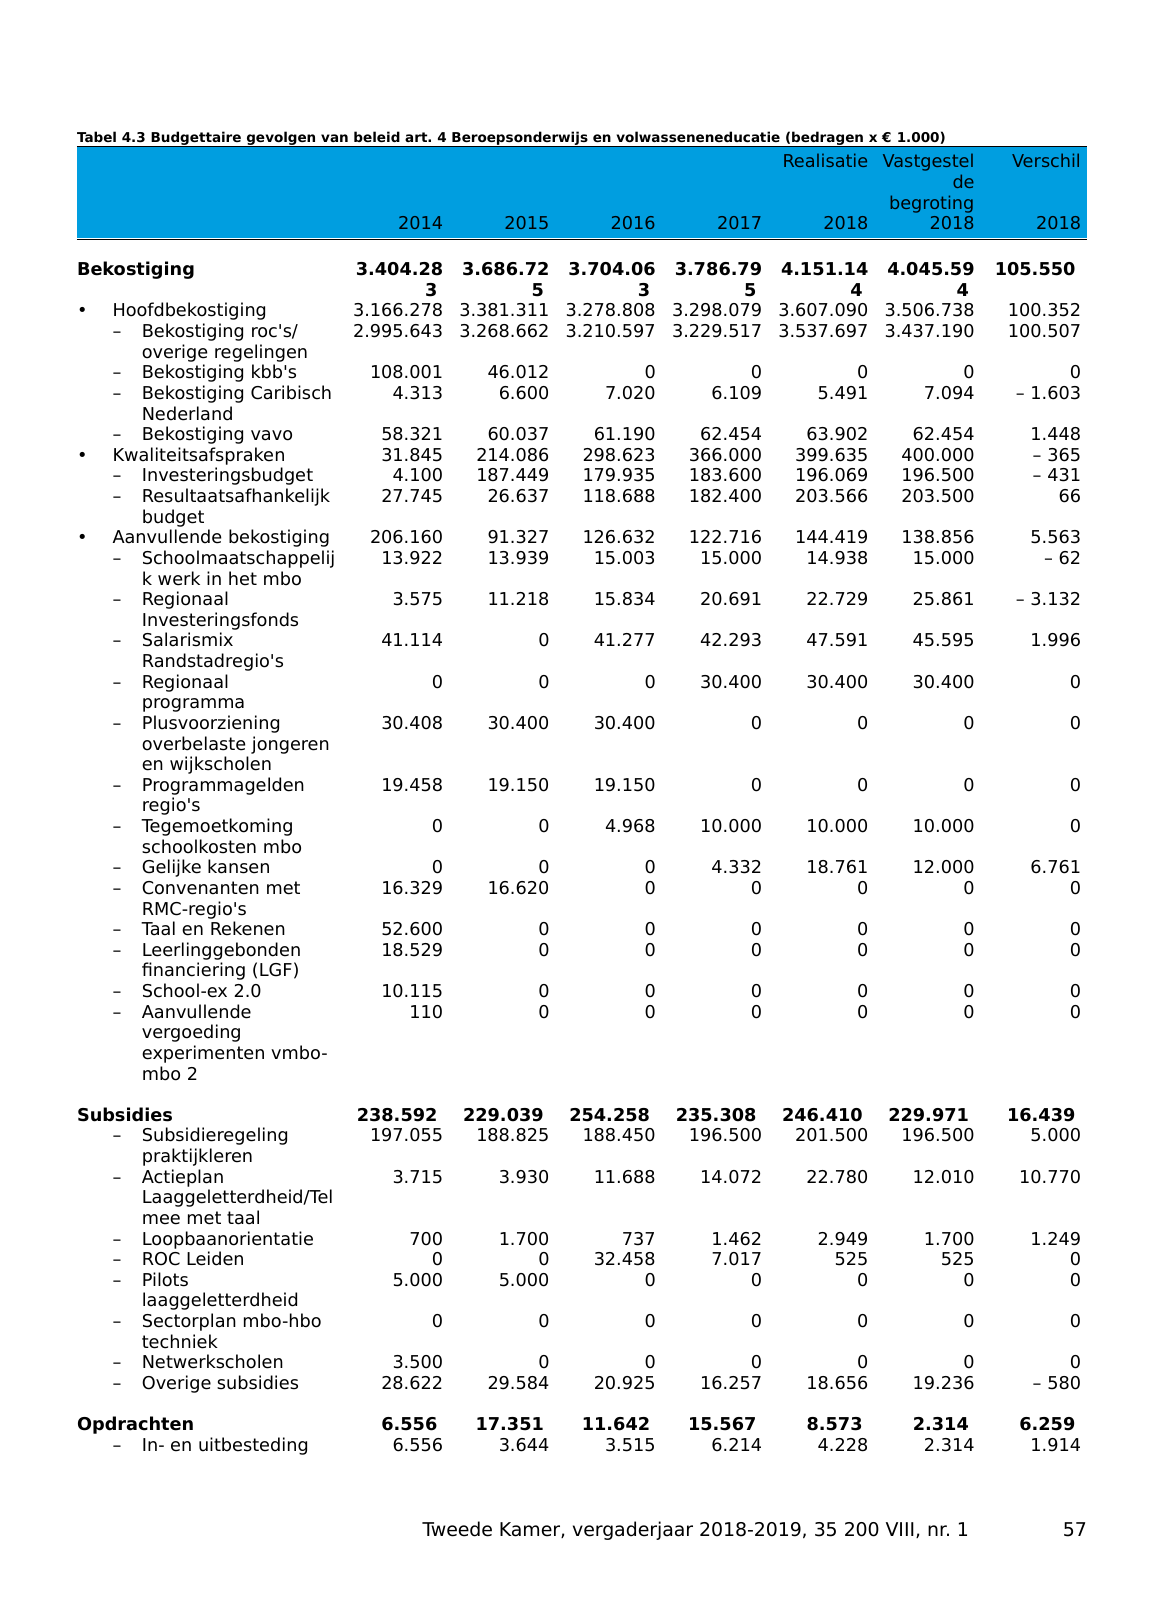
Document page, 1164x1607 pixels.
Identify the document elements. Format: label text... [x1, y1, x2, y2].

table_cell 16.257 [661, 1373, 768, 1393]
table_cell 0 [874, 1311, 980, 1352]
table_cell 3.278.808 [555, 300, 661, 321]
table_cell Opdrachten [77, 1414, 342, 1435]
table_cell 3.575 [343, 589, 449, 630]
table_cell – 431 [980, 465, 1087, 486]
table_cell [77, 486, 106, 527]
table_cell 0 [449, 1352, 555, 1373]
table_cell 0 [874, 713, 980, 775]
table_cell [77, 1249, 106, 1270]
table_cell 0 [980, 878, 1087, 919]
table_cell 1.448 [980, 424, 1087, 445]
table_cell 0 [449, 630, 555, 672]
table_cell 17.351 [449, 1414, 555, 1435]
table_cell – [106, 919, 136, 940]
table_cell 15.567 [661, 1414, 768, 1435]
table_cell 183.600 [661, 465, 768, 486]
table_cell – [106, 362, 136, 383]
table_cell Leerlinggebonden financiering (LGF) [136, 940, 342, 981]
table_cell [106, 1084, 136, 1105]
table_cell 700 [343, 1229, 449, 1249]
table_cell 0 [768, 1311, 874, 1352]
table_cell Aanvullende vergoeding experimenten vmbo-mbo 2 [136, 1002, 342, 1084]
table_cell 203.566 [768, 486, 874, 527]
table_cell 10.000 [874, 816, 980, 857]
table_cell 235.308 [661, 1105, 768, 1125]
table_cell 0 [555, 1311, 661, 1352]
table_cell 3.930 [449, 1167, 555, 1228]
table_cell 3.715 [343, 1167, 449, 1228]
table_cell 1.249 [980, 1229, 1087, 1249]
table_cell 737 [555, 1229, 661, 1249]
table_cell 52.600 [343, 919, 449, 940]
table_cell 2.949 [768, 1229, 874, 1249]
table_cell 30.400 [874, 672, 980, 713]
table_cell [661, 147, 768, 213]
table_cell 229.971 [874, 1105, 980, 1125]
table_cell 0 [555, 672, 661, 713]
table_cell [77, 465, 106, 486]
table_cell 1.700 [449, 1229, 555, 1249]
table_cell [768, 240, 874, 259]
table_cell 32.458 [555, 1249, 661, 1270]
table_cell 0 [449, 1002, 555, 1084]
table_cell 0 [980, 940, 1087, 981]
table_cell Investeringsbudget [136, 465, 342, 486]
table_cell [77, 589, 106, 630]
table_cell 19.150 [555, 775, 661, 816]
table_cell 196.069 [768, 465, 874, 486]
table_cell 20.691 [661, 589, 768, 630]
table_cell 29.584 [449, 1373, 555, 1393]
table_cell 3.268.662 [449, 321, 555, 362]
table_cell 0 [874, 919, 980, 940]
table_cell 2016 [555, 213, 661, 238]
table_cell Kwaliteitsafspraken [106, 445, 342, 465]
table_cell 525 [874, 1249, 980, 1270]
table_cell 3.210.597 [555, 321, 661, 362]
table_cell 399.635 [768, 445, 874, 465]
table_cell [449, 240, 555, 259]
table_cell 0 [980, 816, 1087, 857]
table_cell 206.160 [343, 527, 449, 548]
table_cell [77, 1394, 106, 1414]
table_cell [77, 1435, 106, 1455]
table_cell 10.000 [661, 816, 768, 857]
table_cell – [106, 1229, 136, 1249]
table_cell 196.500 [874, 1125, 980, 1167]
table_cell 2017 [661, 213, 768, 238]
table_cell 298.623 [555, 445, 661, 465]
table_cell 18.656 [768, 1373, 874, 1393]
table_cell 0 [555, 878, 661, 919]
table_cell 0 [661, 981, 768, 1002]
table_cell – 580 [980, 1373, 1087, 1393]
table_cell – [106, 486, 136, 527]
table_cell [77, 713, 106, 775]
table_cell 30.400 [555, 713, 661, 775]
table_cell 4.332 [661, 857, 768, 878]
table_cell 13.922 [343, 548, 449, 589]
table_cell [77, 940, 106, 981]
table_cell 4.100 [343, 465, 449, 486]
table_cell [980, 1084, 1087, 1105]
table_cell 3.229.517 [661, 321, 768, 362]
table_cell 0 [343, 1311, 449, 1352]
table_cell 0 [874, 878, 980, 919]
table_cell Actieplan Laaggeletterdheid/Tel mee met taal [136, 1167, 342, 1228]
table_cell 6.600 [449, 383, 555, 424]
table_cell – [106, 1249, 136, 1270]
table_cell 0 [449, 1249, 555, 1270]
table_cell [77, 1084, 106, 1105]
table_cell – [106, 424, 136, 445]
table_cell 45.595 [874, 630, 980, 672]
table_cell [343, 240, 449, 259]
table_cell [77, 362, 106, 383]
table_cell 0 [449, 672, 555, 713]
table_cell – [106, 1270, 136, 1311]
table_cell [77, 878, 106, 919]
table_cell 2.995.643 [343, 321, 449, 362]
table_cell 0 [980, 1311, 1087, 1352]
table_cell 0 [555, 1352, 661, 1373]
table_cell 229.039 [449, 1105, 555, 1125]
table_cell 2018 [874, 213, 980, 238]
table_cell 30.400 [768, 672, 874, 713]
table_cell – [106, 1167, 136, 1228]
table_cell – [106, 1435, 136, 1455]
table_cell 0 [980, 981, 1087, 1002]
table_cell 0 [555, 1270, 661, 1311]
table_cell 0 [768, 713, 874, 775]
table_cell – [106, 878, 136, 919]
table_cell Pilots laaggeletterdheid [136, 1270, 342, 1311]
table_cell [661, 240, 768, 259]
table_cell 0 [874, 362, 980, 383]
table_cell [77, 1002, 106, 1084]
table_cell 62.454 [661, 424, 768, 445]
table_cell – [106, 548, 136, 589]
table_cell 0 [343, 816, 449, 857]
table_cell 22.729 [768, 589, 874, 630]
table_cell 0 [661, 878, 768, 919]
table_cell – [106, 1311, 136, 1352]
table_cell 0 [343, 857, 449, 878]
table_cell 0 [661, 362, 768, 383]
table_cell 30.408 [343, 713, 449, 775]
table_cell 0 [661, 1311, 768, 1352]
table_cell 16.439 [980, 1105, 1087, 1125]
table_cell Regionaal programma [136, 672, 342, 713]
table_cell 60.037 [449, 424, 555, 445]
table_cell • [77, 445, 106, 465]
table_cell Salarismix Randstadregio's [136, 630, 342, 672]
table_cell 100.352 [980, 300, 1087, 321]
table_cell 27.745 [343, 486, 449, 527]
table_cell 6.109 [661, 383, 768, 424]
table_cell 5.000 [980, 1125, 1087, 1167]
table_cell 3.644 [449, 1435, 555, 1455]
table_cell 196.500 [661, 1125, 768, 1167]
table_cell 3.607.090 [768, 300, 874, 321]
table_cell 7.020 [555, 383, 661, 424]
table_cell [77, 240, 106, 259]
table_cell Verschil [980, 147, 1087, 213]
table_cell [555, 147, 661, 213]
table_cell 10.000 [768, 816, 874, 857]
table_cell 1.700 [874, 1229, 980, 1249]
table_cell – [106, 713, 136, 775]
table_cell 0 [980, 919, 1087, 940]
table_cell 0 [768, 940, 874, 981]
table_cell 0 [980, 775, 1087, 816]
table_cell 3.404.283 [343, 259, 449, 300]
table_cell [77, 919, 106, 940]
table_cell 0 [343, 1249, 449, 1270]
table_cell 19.458 [343, 775, 449, 816]
table_cell 4.045.594 [874, 259, 980, 300]
table_cell 30.400 [661, 672, 768, 713]
table_cell 3.166.278 [343, 300, 449, 321]
table_cell 14.072 [661, 1167, 768, 1228]
table_cell 0 [768, 919, 874, 940]
table_cell Gelijke kansen [136, 857, 342, 878]
table_cell 0 [768, 1002, 874, 1084]
table_cell [874, 240, 980, 259]
table_cell 12.010 [874, 1167, 980, 1228]
table_cell [136, 1084, 342, 1105]
table_cell 0 [343, 672, 449, 713]
table_cell 3.500 [343, 1352, 449, 1373]
table_cell [980, 1394, 1087, 1414]
table_cell [106, 1394, 136, 1414]
table_cell 196.500 [874, 465, 980, 486]
table_cell – [106, 816, 136, 857]
table_cell 118.688 [555, 486, 661, 527]
table_cell – [106, 981, 136, 1002]
table_cell [77, 424, 106, 445]
table_cell 0 [768, 878, 874, 919]
table_cell [77, 1311, 106, 1352]
table_cell – 62 [980, 548, 1087, 589]
table_cell 41.277 [555, 630, 661, 672]
table_cell 13.939 [449, 548, 555, 589]
table_cell 0 [555, 362, 661, 383]
table_cell 5.000 [449, 1270, 555, 1311]
table_cell 2.314 [874, 1435, 980, 1455]
table_cell 5.491 [768, 383, 874, 424]
table_cell 0 [980, 362, 1087, 383]
table_cell [768, 1084, 874, 1105]
table_cell [343, 147, 449, 213]
table_cell [77, 857, 106, 878]
table_cell 63.902 [768, 424, 874, 445]
table_cell 0 [555, 919, 661, 940]
table_cell [555, 1394, 661, 1414]
table_cell • [77, 300, 106, 321]
table_cell 8.573 [768, 1414, 874, 1435]
table_cell 0 [874, 981, 980, 1002]
table_cell Plusvoorziening overbelaste jongeren en wijkscholen [136, 713, 342, 775]
table_cell 41.114 [343, 630, 449, 672]
table_cell 19.236 [874, 1373, 980, 1393]
table_cell [77, 548, 106, 589]
table_cell 15.000 [874, 548, 980, 589]
table_cell 246.410 [768, 1105, 874, 1125]
table_cell [555, 1084, 661, 1105]
table_cell – [106, 857, 136, 878]
table_cell 3.686.725 [449, 259, 555, 300]
table_cell Realisatie [768, 147, 874, 213]
table_cell 22.780 [768, 1167, 874, 1228]
table_cell 58.321 [343, 424, 449, 445]
table_cell 5.000 [343, 1270, 449, 1311]
table_cell 0 [980, 1352, 1087, 1373]
table_cell 0 [768, 1270, 874, 1311]
table_cell Schoolmaatschappelijk werk in het mbo [136, 548, 342, 589]
table_cell 0 [768, 775, 874, 816]
table_cell – [106, 465, 136, 486]
table_cell [77, 672, 106, 713]
table_cell 15.000 [661, 548, 768, 589]
table_cell 4.151.144 [768, 259, 874, 300]
table_cell Bekostiging kbb's [136, 362, 342, 383]
table_cell 6.761 [980, 857, 1087, 878]
table_cell – [106, 1373, 136, 1393]
table_cell 122.716 [661, 527, 768, 548]
table_cell 0 [768, 362, 874, 383]
table_cell 0 [874, 1352, 980, 1373]
table_cell – [106, 321, 136, 362]
table_cell 0 [980, 672, 1087, 713]
table_cell 1.914 [980, 1435, 1087, 1455]
table_cell [77, 981, 106, 1002]
table_cell 254.258 [555, 1105, 661, 1125]
table_cell 203.500 [874, 486, 980, 527]
table_cell 7.094 [874, 383, 980, 424]
table_cell 4.313 [343, 383, 449, 424]
table_cell 0 [555, 940, 661, 981]
table_cell 0 [661, 1270, 768, 1311]
table_cell 1.996 [980, 630, 1087, 672]
table_cell 188.825 [449, 1125, 555, 1167]
table_cell [77, 1352, 106, 1373]
table_cell 12.000 [874, 857, 980, 878]
table_cell [77, 383, 106, 424]
table_cell 4.968 [555, 816, 661, 857]
table_cell 0 [980, 1249, 1087, 1270]
table_cell 16.329 [343, 878, 449, 919]
table_cell 3.437.190 [874, 321, 980, 362]
table_cell 238.592 [343, 1105, 449, 1125]
table_cell [661, 1084, 768, 1105]
table_cell 3.537.697 [768, 321, 874, 362]
table_cell 3.381.311 [449, 300, 555, 321]
table_cell 91.327 [449, 527, 555, 548]
table_cell 2014 [343, 213, 449, 238]
table_cell Programmagelden regio's [136, 775, 342, 816]
table_cell 366.000 [661, 445, 768, 465]
table_cell 108.001 [343, 362, 449, 383]
table_cell [343, 1394, 449, 1414]
table_cell 2015 [449, 213, 555, 238]
table_cell – [106, 1352, 136, 1373]
table_cell Loopbaanorientatie [136, 1229, 342, 1249]
table_cell [77, 775, 106, 816]
table_cell – [106, 1002, 136, 1084]
table_cell 15.834 [555, 589, 661, 630]
table_cell 0 [661, 1352, 768, 1373]
table_cell 6.259 [980, 1414, 1087, 1435]
table_cell 0 [874, 1002, 980, 1084]
table_cell 126.632 [555, 527, 661, 548]
table_cell 4.228 [768, 1435, 874, 1455]
table_cell 0 [661, 1002, 768, 1084]
table_cell Netwerkscholen [136, 1352, 342, 1373]
table_cell – [106, 630, 136, 672]
table_cell 18.529 [343, 940, 449, 981]
table_cell [874, 1394, 980, 1414]
table_cell 7.017 [661, 1249, 768, 1270]
table_cell 3.298.079 [661, 300, 768, 321]
table_cell – 3.132 [980, 589, 1087, 630]
table_cell 3.786.795 [661, 259, 768, 300]
table_cell 10.770 [980, 1167, 1087, 1228]
table_cell Overige subsidies [136, 1373, 342, 1393]
table_cell [106, 213, 136, 238]
table_cell Regionaal Investeringsfonds [136, 589, 342, 630]
table_cell [77, 213, 106, 238]
table_cell 0 [555, 857, 661, 878]
table_cell 0 [874, 775, 980, 816]
table_cell 25.861 [874, 589, 980, 630]
table_cell 19.150 [449, 775, 555, 816]
table_cell 110 [343, 1002, 449, 1084]
table_cell 3.704.063 [555, 259, 661, 300]
table_cell 144.419 [768, 527, 874, 548]
table_cell 187.449 [449, 465, 555, 486]
table_cell 0 [980, 1002, 1087, 1084]
table_cell [661, 1394, 768, 1414]
table_cell 0 [661, 713, 768, 775]
table_cell Bekostiging Caribisch Nederland [136, 383, 342, 424]
table_cell 10.115 [343, 981, 449, 1002]
table_cell 66 [980, 486, 1087, 527]
table_cell School-ex 2.0 [136, 981, 342, 1002]
table_cell [77, 1167, 106, 1228]
table_cell 42.293 [661, 630, 768, 672]
table_cell [136, 1394, 342, 1414]
table_cell Tegemoetkoming schoolkosten mbo [136, 816, 342, 857]
table_cell Taal en Rekenen [136, 919, 342, 940]
table_cell 0 [661, 775, 768, 816]
table_cell 0 [555, 1002, 661, 1084]
table_cell [980, 240, 1087, 259]
table_header Tabel 4.3 Budgettaire gevolgen van beleid art. 4 Beroepsonderwijs en volwasseneneducatie (bedragen x € 1.000) [77, 130, 1087, 146]
table_cell 14.938 [768, 548, 874, 589]
table_cell 16.620 [449, 878, 555, 919]
table_cell 30.400 [449, 713, 555, 775]
table_cell 0 [555, 981, 661, 1002]
table_cell ROC Leiden [136, 1249, 342, 1270]
table_cell Subsidieregeling praktijkleren [136, 1125, 342, 1167]
table_cell [449, 1394, 555, 1414]
table_cell 31.845 [343, 445, 449, 465]
table_cell [77, 1229, 106, 1249]
table_cell [106, 240, 136, 259]
table_cell [768, 1394, 874, 1414]
table_cell Subsidies [77, 1105, 342, 1125]
table_cell [106, 147, 136, 213]
table_cell 11.688 [555, 1167, 661, 1228]
table_cell 0 [661, 919, 768, 940]
table_cell 105.550 [980, 259, 1087, 300]
table_cell 46.012 [449, 362, 555, 383]
table_cell Bekostiging vavo [136, 424, 342, 445]
table_cell 2.314 [874, 1414, 980, 1435]
table_cell 15.003 [555, 548, 661, 589]
table_cell 28.622 [343, 1373, 449, 1393]
table_cell 3.506.738 [874, 300, 980, 321]
table_cell 2018 [768, 213, 874, 238]
table_cell [77, 630, 106, 672]
table_cell [77, 816, 106, 857]
table_cell 1.462 [661, 1229, 768, 1249]
table_cell 6.214 [661, 1435, 768, 1455]
table_cell 20.925 [555, 1373, 661, 1393]
table_cell 26.637 [449, 486, 555, 527]
table_cell 62.454 [874, 424, 980, 445]
table_cell – [106, 1125, 136, 1167]
table_cell 0 [874, 940, 980, 981]
table_cell 0 [874, 1270, 980, 1311]
table_cell 0 [449, 981, 555, 1002]
table_cell 214.086 [449, 445, 555, 465]
table_cell [874, 1084, 980, 1105]
table_cell [77, 1270, 106, 1311]
table_cell Aanvullende bekostiging [106, 527, 342, 548]
table_cell Hoofdbekostiging [106, 300, 342, 321]
table_cell 0 [768, 1352, 874, 1373]
table_cell 47.591 [768, 630, 874, 672]
table_cell 18.761 [768, 857, 874, 878]
table_cell [77, 1125, 106, 1167]
table_cell 0 [661, 940, 768, 981]
table_cell Bekostiging [77, 259, 342, 300]
table_cell [449, 147, 555, 213]
table_cell [136, 240, 342, 259]
table_cell [136, 147, 342, 213]
table_cell 61.190 [555, 424, 661, 445]
table_cell 179.935 [555, 465, 661, 486]
table_cell • [77, 527, 106, 548]
table_cell [343, 1084, 449, 1105]
table_cell – 1.603 [980, 383, 1087, 424]
table_cell Bekostiging roc's/ overige regelingen [136, 321, 342, 362]
table_cell – [106, 672, 136, 713]
table_cell [77, 1373, 106, 1393]
table_cell 201.500 [768, 1125, 874, 1167]
table_cell Resultaatsafhankelijk budget [136, 486, 342, 527]
table_cell 0 [768, 981, 874, 1002]
table_cell 197.055 [343, 1125, 449, 1167]
table_cell Vastgestelde begroting [874, 147, 980, 213]
table_cell 5.563 [980, 527, 1087, 548]
table_cell 11.642 [555, 1414, 661, 1435]
table_cell 188.450 [555, 1125, 661, 1167]
table_cell 0 [980, 1270, 1087, 1311]
table_cell [136, 213, 342, 238]
table_cell [449, 1084, 555, 1105]
table_cell 6.556 [343, 1414, 449, 1435]
table_cell 2018 [980, 213, 1087, 238]
table_cell 0 [449, 940, 555, 981]
table_cell 0 [449, 919, 555, 940]
table_cell 0 [449, 857, 555, 878]
table_cell In- en uitbesteding [136, 1435, 342, 1455]
table_cell 6.556 [343, 1435, 449, 1455]
table_cell [555, 240, 661, 259]
table_cell [77, 147, 106, 213]
table_cell 0 [449, 1311, 555, 1352]
table_cell – [106, 589, 136, 630]
table_cell 525 [768, 1249, 874, 1270]
table_cell 0 [449, 816, 555, 857]
table_cell – [106, 383, 136, 424]
table_cell 182.400 [661, 486, 768, 527]
table_cell Sectorplan mbo-hbo techniek [136, 1311, 342, 1352]
table_cell 400.000 [874, 445, 980, 465]
table_cell 100.507 [980, 321, 1087, 362]
table_cell 11.218 [449, 589, 555, 630]
table_cell – 365 [980, 445, 1087, 465]
table_cell – [106, 775, 136, 816]
table_cell 0 [980, 713, 1087, 775]
table_cell 138.856 [874, 527, 980, 548]
table_cell – [106, 940, 136, 981]
table_cell [77, 321, 106, 362]
table_cell 3.515 [555, 1435, 661, 1455]
table_cell Convenanten met RMC-regio's [136, 878, 342, 919]
